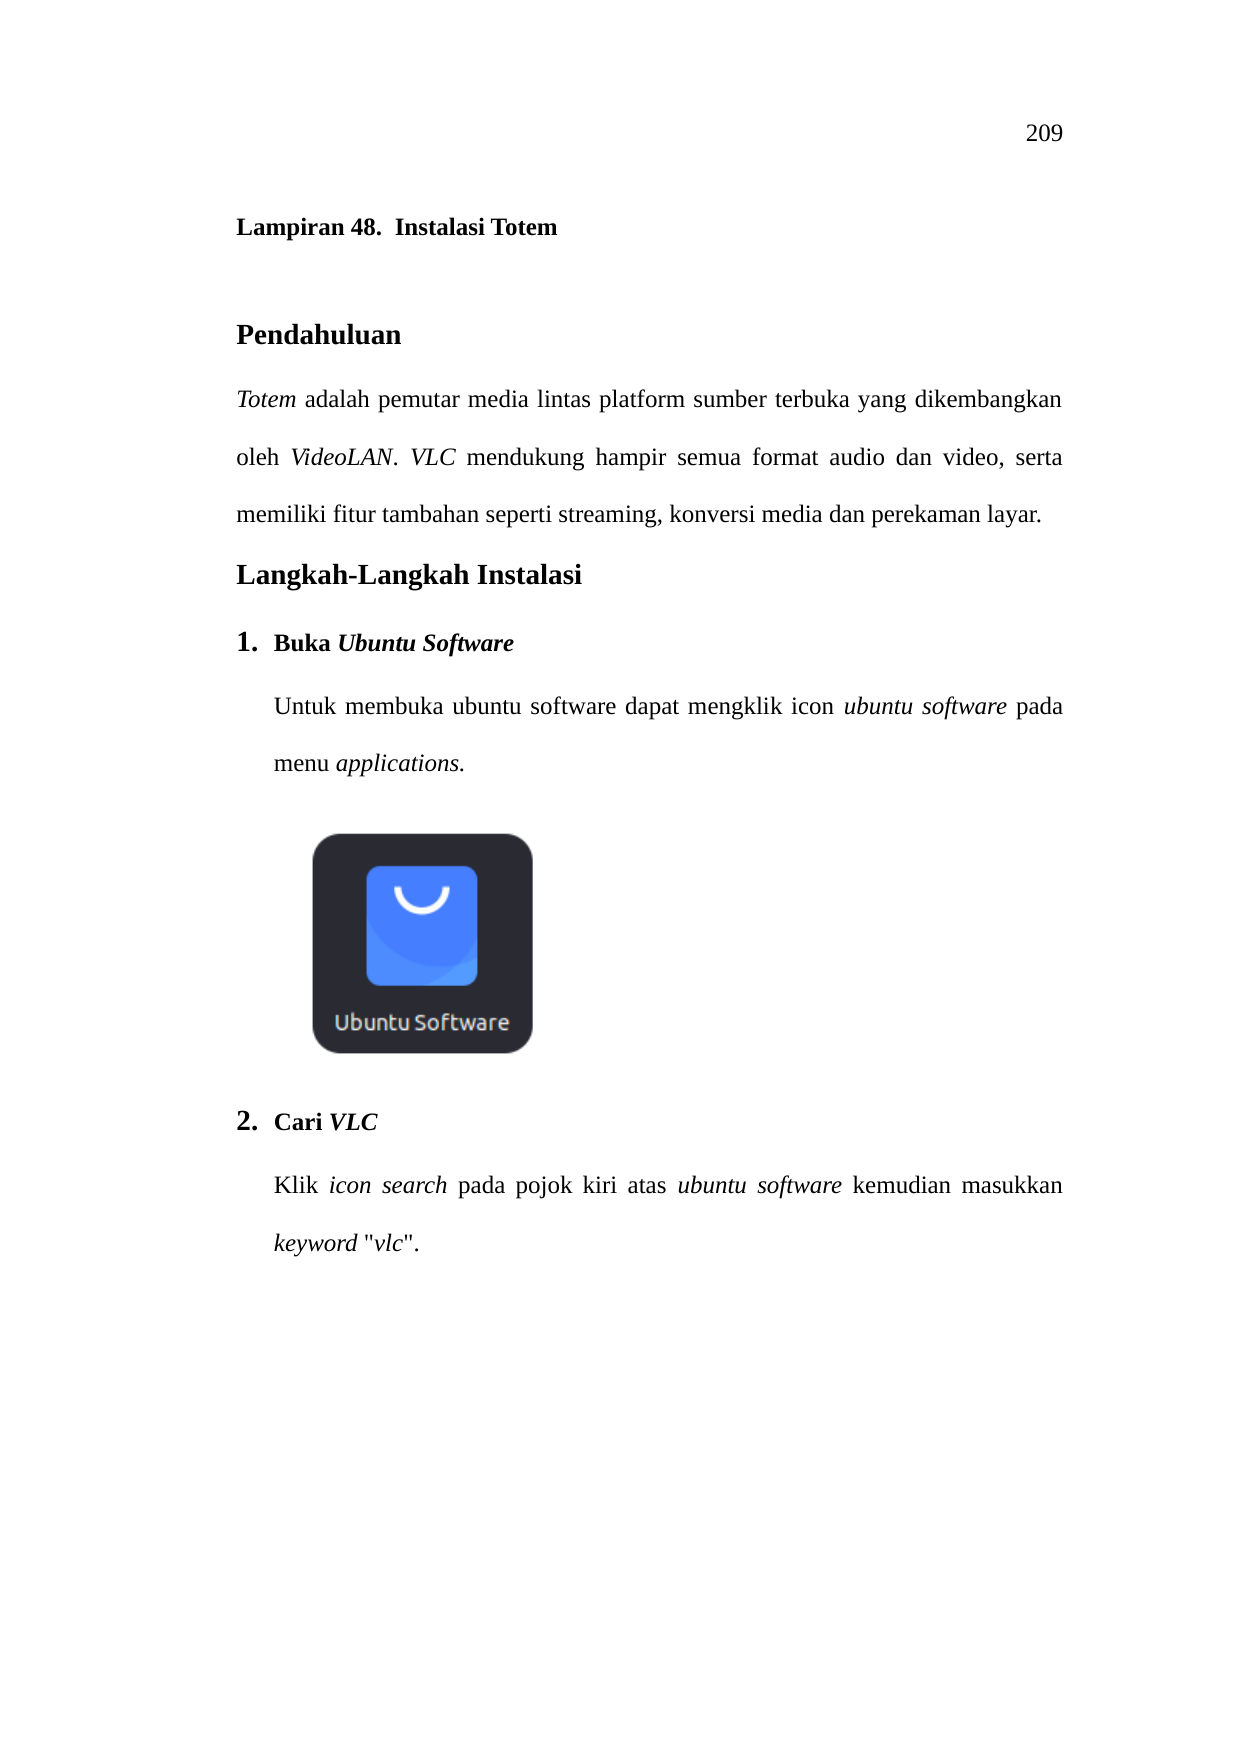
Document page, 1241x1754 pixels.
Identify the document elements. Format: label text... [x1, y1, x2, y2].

picture [276, 808, 573, 1072]
list Cari VLC [236, 1103, 1063, 1137]
text Pendahuluan [236, 317, 1063, 351]
list Klik icon search pada pojok kiri atas ubuntu software kemudian masukkan keyword "vlc". [236, 1171, 1063, 1257]
text Totem adalah pemutar media lintas platform sumber terbuka yang dikembangkan oleh VideoLAN. VLC mendukung hampir semua format audio dan video, serta memiliki fitur tambahan seperti streaming, konversi media dan perekaman layar. [236, 384, 1063, 528]
list Instalasi Totem [236, 212, 1063, 241]
list Untuk membuka ubuntu software dapat mengklik icon ubuntu software pada menu applications. [236, 691, 1063, 777]
text Langkah-Langkah Instalasi [236, 557, 1063, 590]
list Buka Ubuntu Software [236, 624, 1063, 657]
